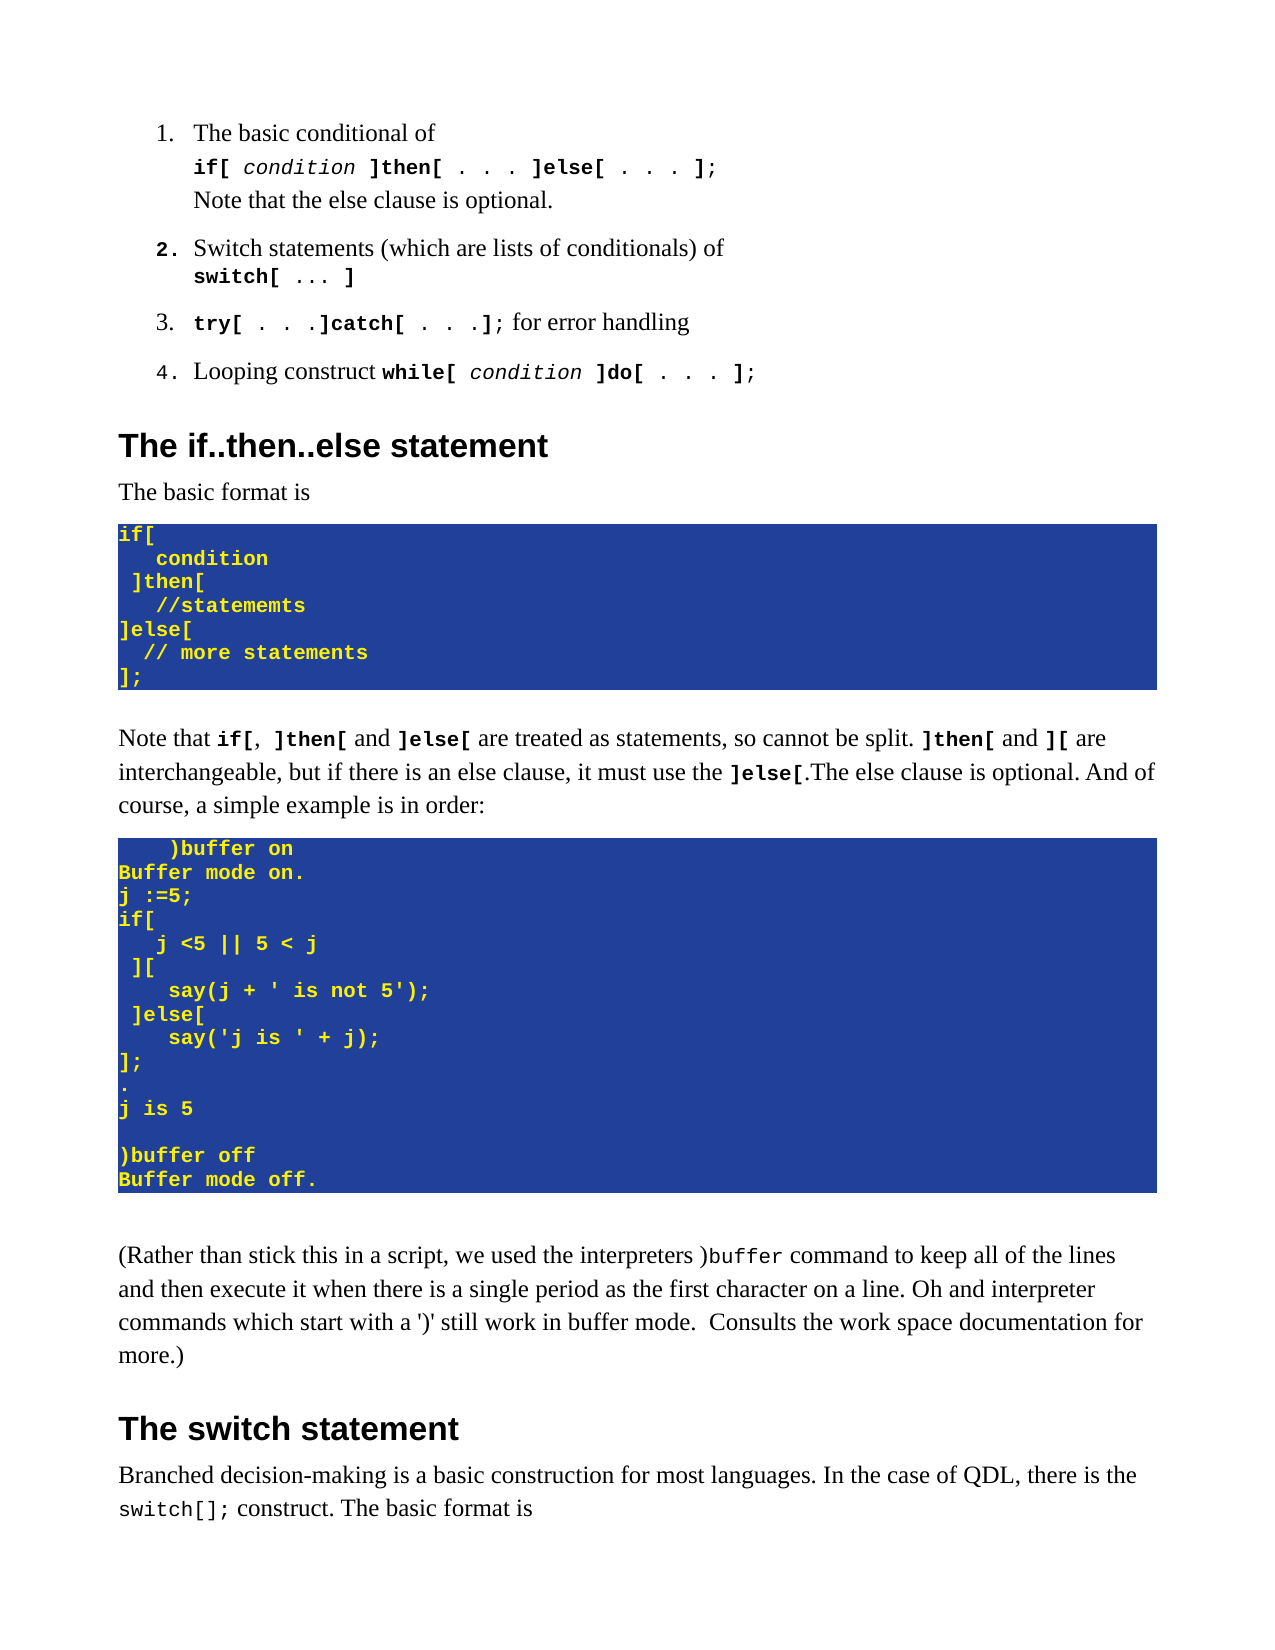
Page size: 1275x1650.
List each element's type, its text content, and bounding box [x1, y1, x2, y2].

text ]; [118, 1051, 1157, 1074]
text //statememts [118, 595, 1157, 619]
list try[ . . .]catch[ . . .]; for error handling [156, 307, 1157, 337]
text )buffer on [118, 838, 1157, 862]
text if[ [118, 524, 1157, 548]
text if[ [118, 909, 1157, 933]
text )buffer off [118, 1145, 1157, 1169]
text say(j + ' is not 5'); [118, 980, 1157, 1003]
text The basic format is [118, 477, 1157, 505]
subtitle The if..then..else statement [118, 425, 1157, 464]
text Buffer mode on. [118, 862, 1157, 885]
list Switch statements (which are lists of conditionals) of switch[ ... ] [156, 233, 1157, 289]
text ][ [118, 956, 1157, 980]
text Note that if[, ]then[ and ]else[ are treated as statements, so cannot be split. ]then[ and ][ are interchangeable, but if there is an else clause, it must use the ]else[.The else clause is optional. And of course, a simple example is in order: [118, 690, 1157, 819]
list Looping construct while[ condition ]do[ . . . ]; [156, 356, 1157, 386]
text (Rather than stick this in a script, we used the interpreters )buffer command to keep all of the lines and then execute it when there is a single period as the first character on a line. Oh and interpreter commands which start with a ')' still work in buffer mode. Consults the work space documentation for more.) [118, 1240, 1157, 1369]
text ]else[ [118, 619, 1157, 642]
text ]; [118, 666, 1157, 690]
text ]then[ [118, 571, 1157, 595]
text Branched decision-making is a basic construction for most languages. In the case of QDL, there is the switch[]; construct. The basic format is [118, 1460, 1157, 1522]
text j <5 || 5 < j [118, 933, 1157, 956]
text j is 5 [118, 1098, 1157, 1122]
text j :=5; [118, 885, 1157, 909]
text condition [118, 548, 1157, 571]
text say('j is ' + j); [118, 1027, 1157, 1051]
subtitle The switch statement [118, 1409, 1157, 1447]
text . [118, 1074, 1157, 1098]
list The basic conditional of if[ condition ]then[ . . . ]else[ . . . ]; Note that the else clause is optional. [156, 118, 1157, 214]
text Buffer mode off. [118, 1169, 1157, 1193]
text // more statements [118, 642, 1157, 666]
text ]else[ [118, 1003, 1157, 1027]
